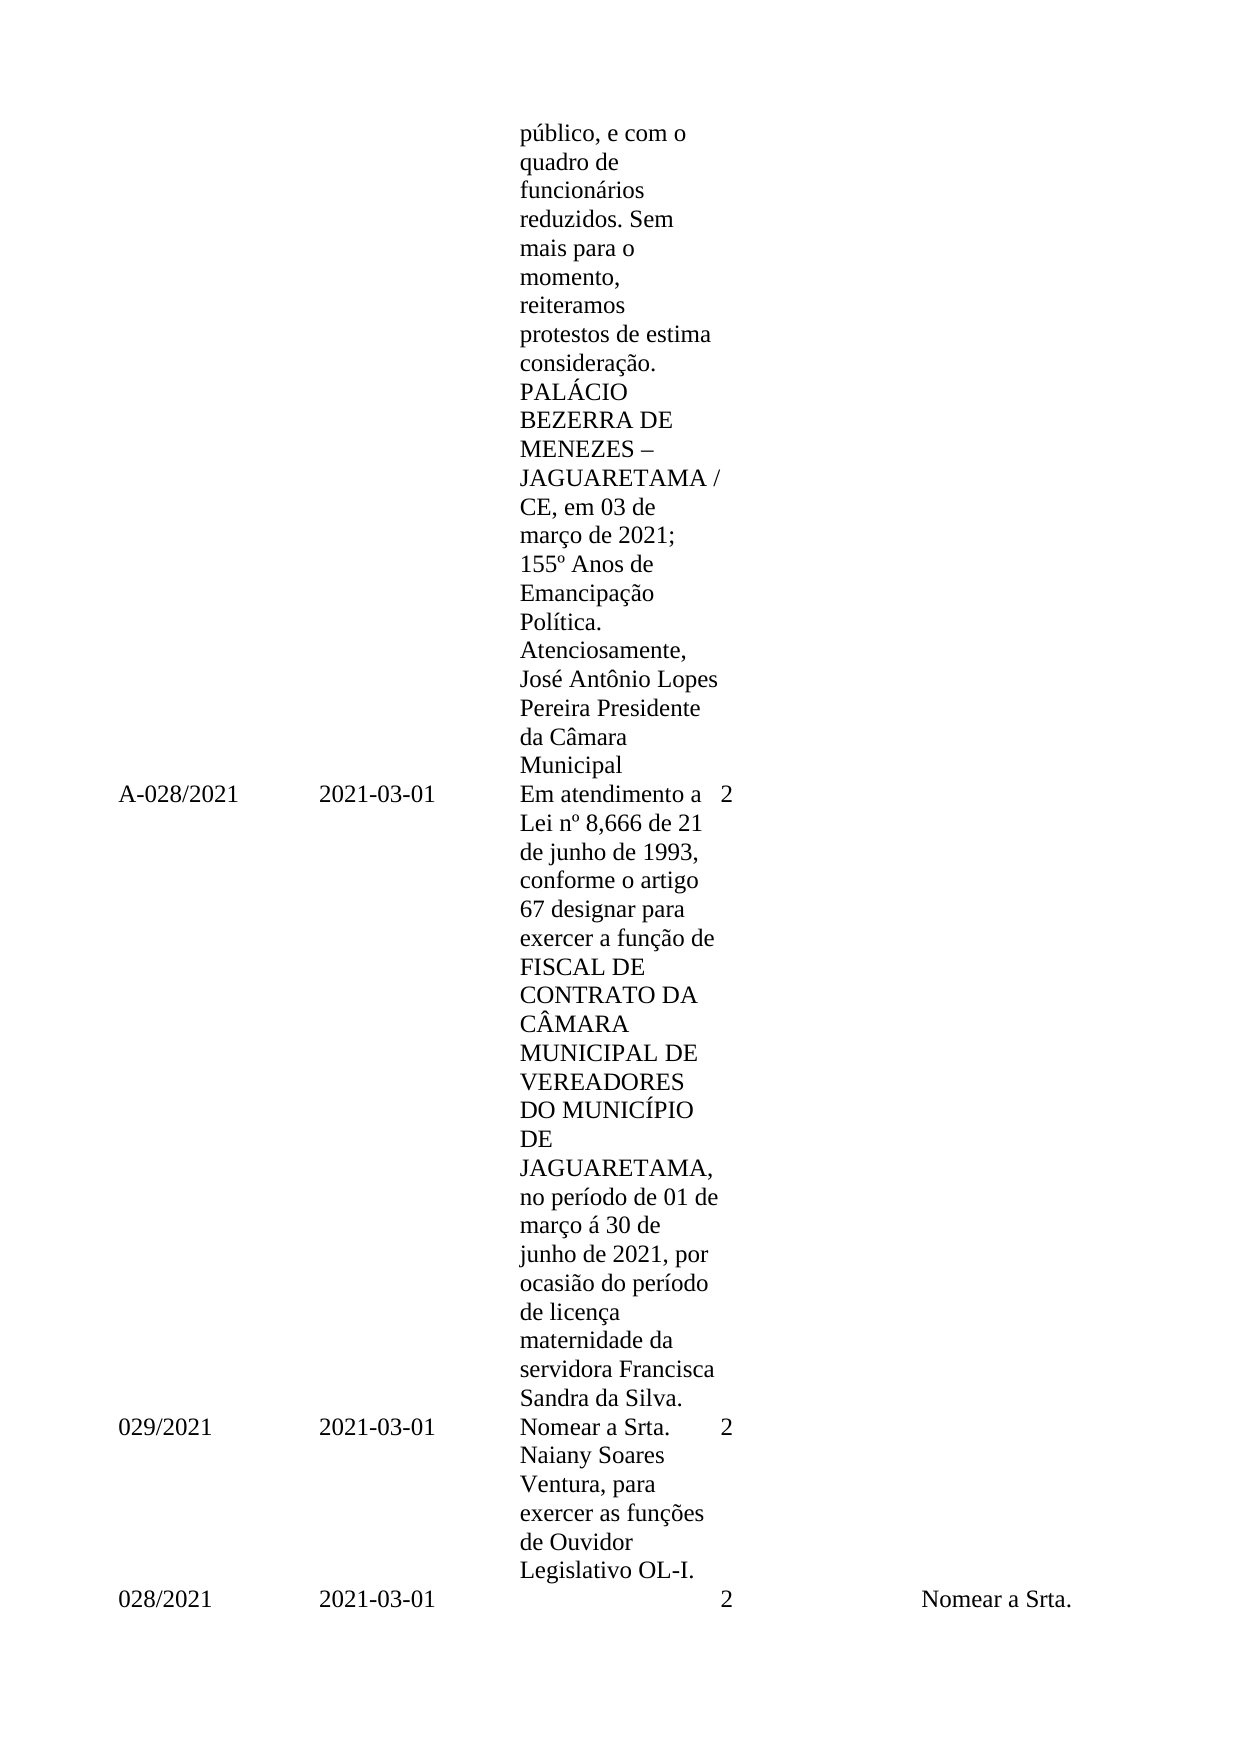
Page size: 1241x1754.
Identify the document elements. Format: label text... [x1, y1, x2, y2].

table_cell A-028/2021 [118, 779, 319, 1412]
table_cell 2 [720, 1412, 921, 1584]
table_cell [720, 118, 921, 779]
table_cell 2021-03-01 [319, 779, 519, 1412]
table_cell [921, 118, 1122, 779]
table_cell 2 [720, 779, 921, 1412]
table_cell 028/2021 [118, 1584, 319, 1613]
table_cell [319, 118, 519, 779]
table_cell 2021-03-01 [319, 1584, 519, 1613]
table_cell [118, 118, 319, 779]
table_cell Em atendimento a Lei nº 8,666 de 21 de junho de 1993, conforme o artigo 67 designar para exercer a função de FISCAL DE CONTRATO DA CÂMARA MUNICIPAL DE VEREADORES DO MUNICÍPIO DE JAGUARETAMA, no período de 01 de março á 30 de junho de 2021, por ocasião do período de licença maternidade da servidora Francisca Sandra da Silva. [520, 779, 720, 1412]
table_cell 2021-03-01 [319, 1412, 519, 1584]
table_cell 029/2021 [118, 1412, 319, 1584]
table_cell [520, 1584, 720, 1613]
table_cell [921, 1412, 1122, 1584]
table_cell Nomear a Srta. Naiany Soares Ventura, para exercer as funções de Ouvidor Legislativo OL-I. [520, 1412, 720, 1584]
table_cell público, e com o quadro de funcionários reduzidos. Sem mais para o momento, reiteramos protestos de estima consideração. PALÁCIO BEZERRA DE MENEZES – JAGUARETAMA / CE, em 03 de março de 2021; 155º Anos de Emancipação Política. Atenciosamente, José Antônio Lopes Pereira Presidente da Câmara Municipal [520, 118, 720, 779]
table_cell 2 [720, 1584, 921, 1613]
table_cell [921, 779, 1122, 1412]
table_cell Nomear a Srta. [921, 1584, 1122, 1613]
